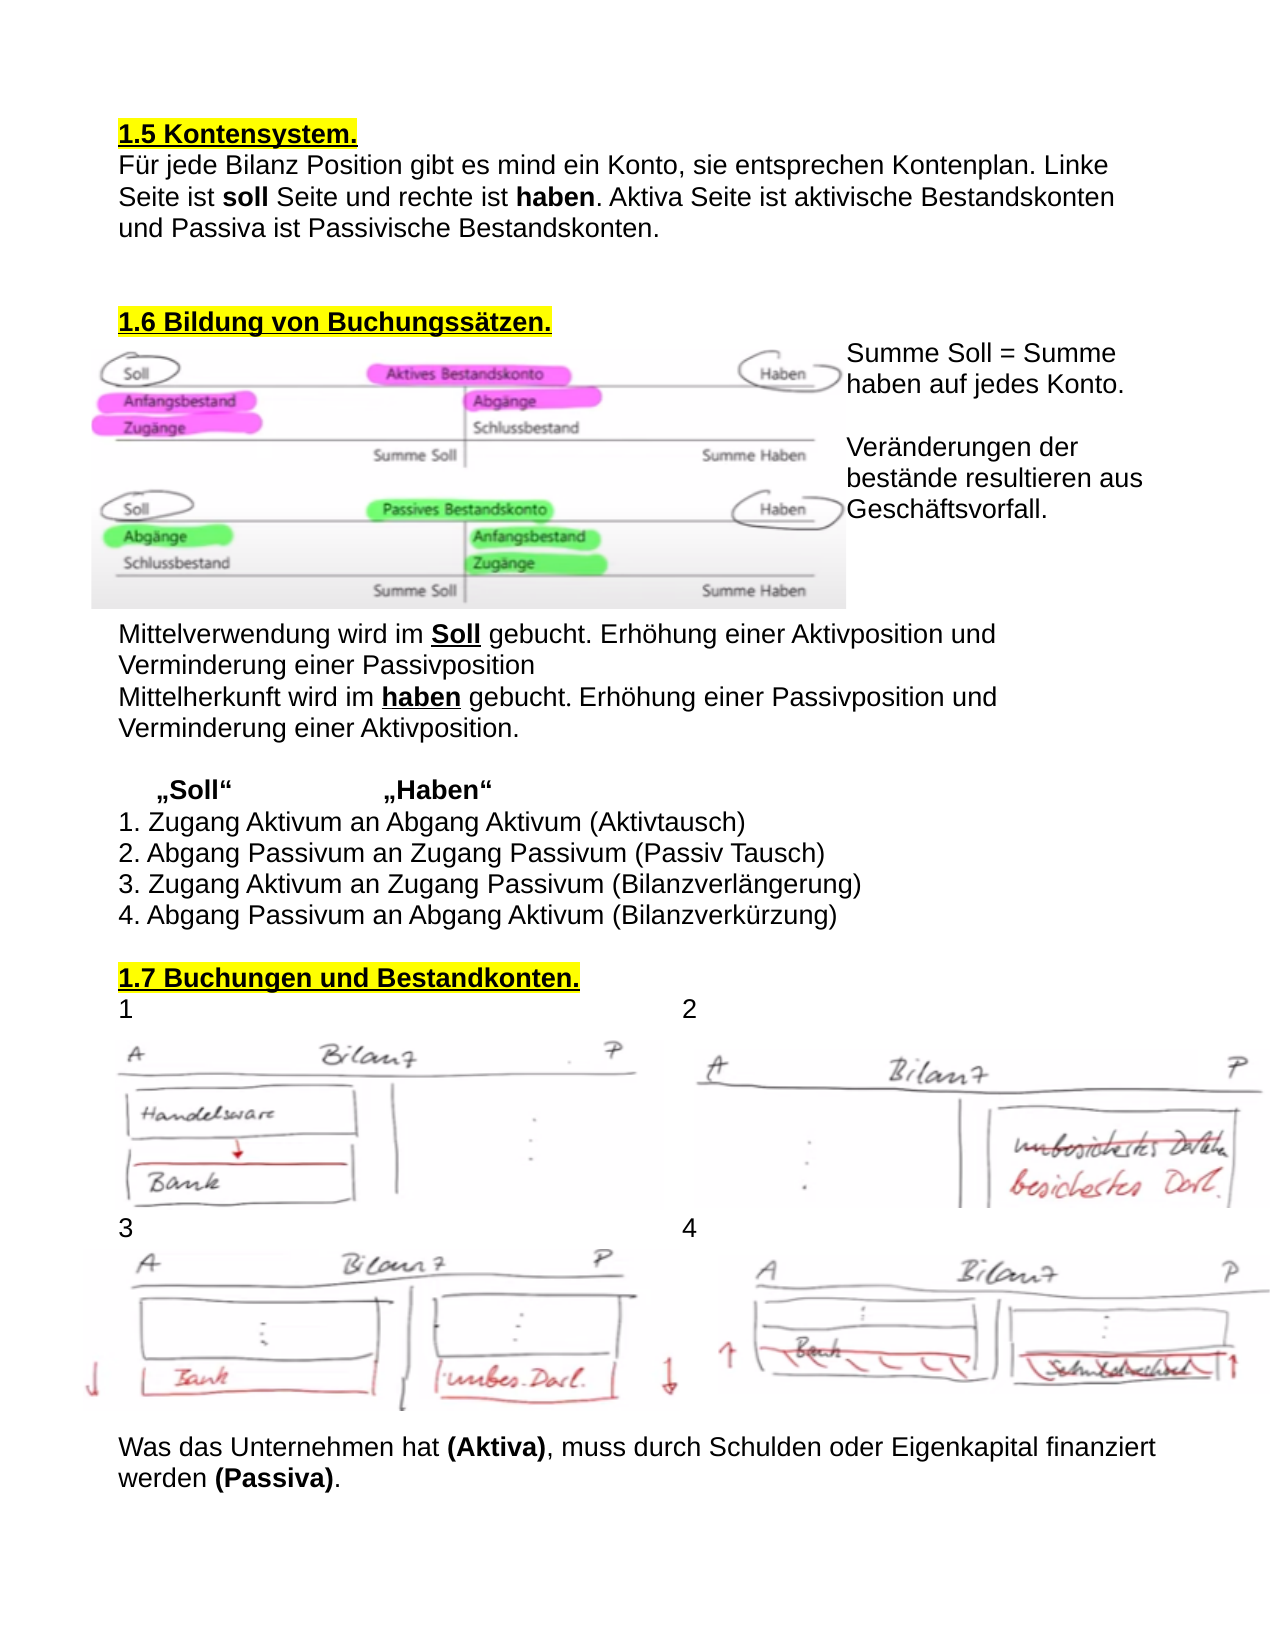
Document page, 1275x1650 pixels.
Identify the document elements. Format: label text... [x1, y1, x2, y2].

picture [693, 1049, 1271, 1208]
text Mittelverwendung wird im Soll gebucht. Erhöhung einer Aktivposition und Verminderung einer Passivposition [118, 618, 1157, 681]
picture [115, 1040, 665, 1210]
text 1 2 [118, 993, 1157, 1024]
text 3 4 [118, 1212, 1157, 1243]
text 1.7 Buchungen und Bestandkonten. [118, 962, 1157, 993]
text 1.5 Kontensystem. [118, 118, 1157, 149]
text Mittelherkunft wird im haben gebucht. Erhöhung einer Passivposition und Verminderung einer Aktivposition. [118, 681, 1157, 743]
text „Soll“ „Haben“ [118, 774, 1157, 806]
text 4. Abgang Passivum an Abgang Aktivum (Bilanzverkürzung) [118, 899, 1157, 931]
text Was das Unternehmen hat (Aktiva), muss durch Schulden oder Eigenkapital finanziert werden (Passiva). [118, 1431, 1157, 1493]
text 3. Zugang Aktivum an Zugang Passivum (Bilanzverlängerung) [118, 868, 1157, 899]
text 1.6 Bildung von Buchungssätzen. [118, 306, 1157, 337]
text Summe Soll = Summe haben auf jedes Konto. [118, 337, 1157, 399]
picture [82, 1249, 680, 1411]
text 2. Abgang Passivum an Zugang Passivum (Passiv Tausch) [118, 837, 1157, 868]
picture [91, 349, 847, 609]
text 1. Zugang Aktivum an Abgang Aktivum (Aktivtausch) [118, 806, 1157, 837]
text Für jede Bilanz Position gibt es mind ein Konto, sie entsprechen Kontenplan. Linke Seite ist soll Seite und rechte ist haben. Aktiva Seite ist aktivische Bestandskonten und Passiva ist Passivische Bestandskonten. [118, 149, 1157, 243]
text Veränderungen der bestände resultieren aus Geschäftsvorfall. [847, 431, 1157, 524]
picture [717, 1255, 1270, 1394]
